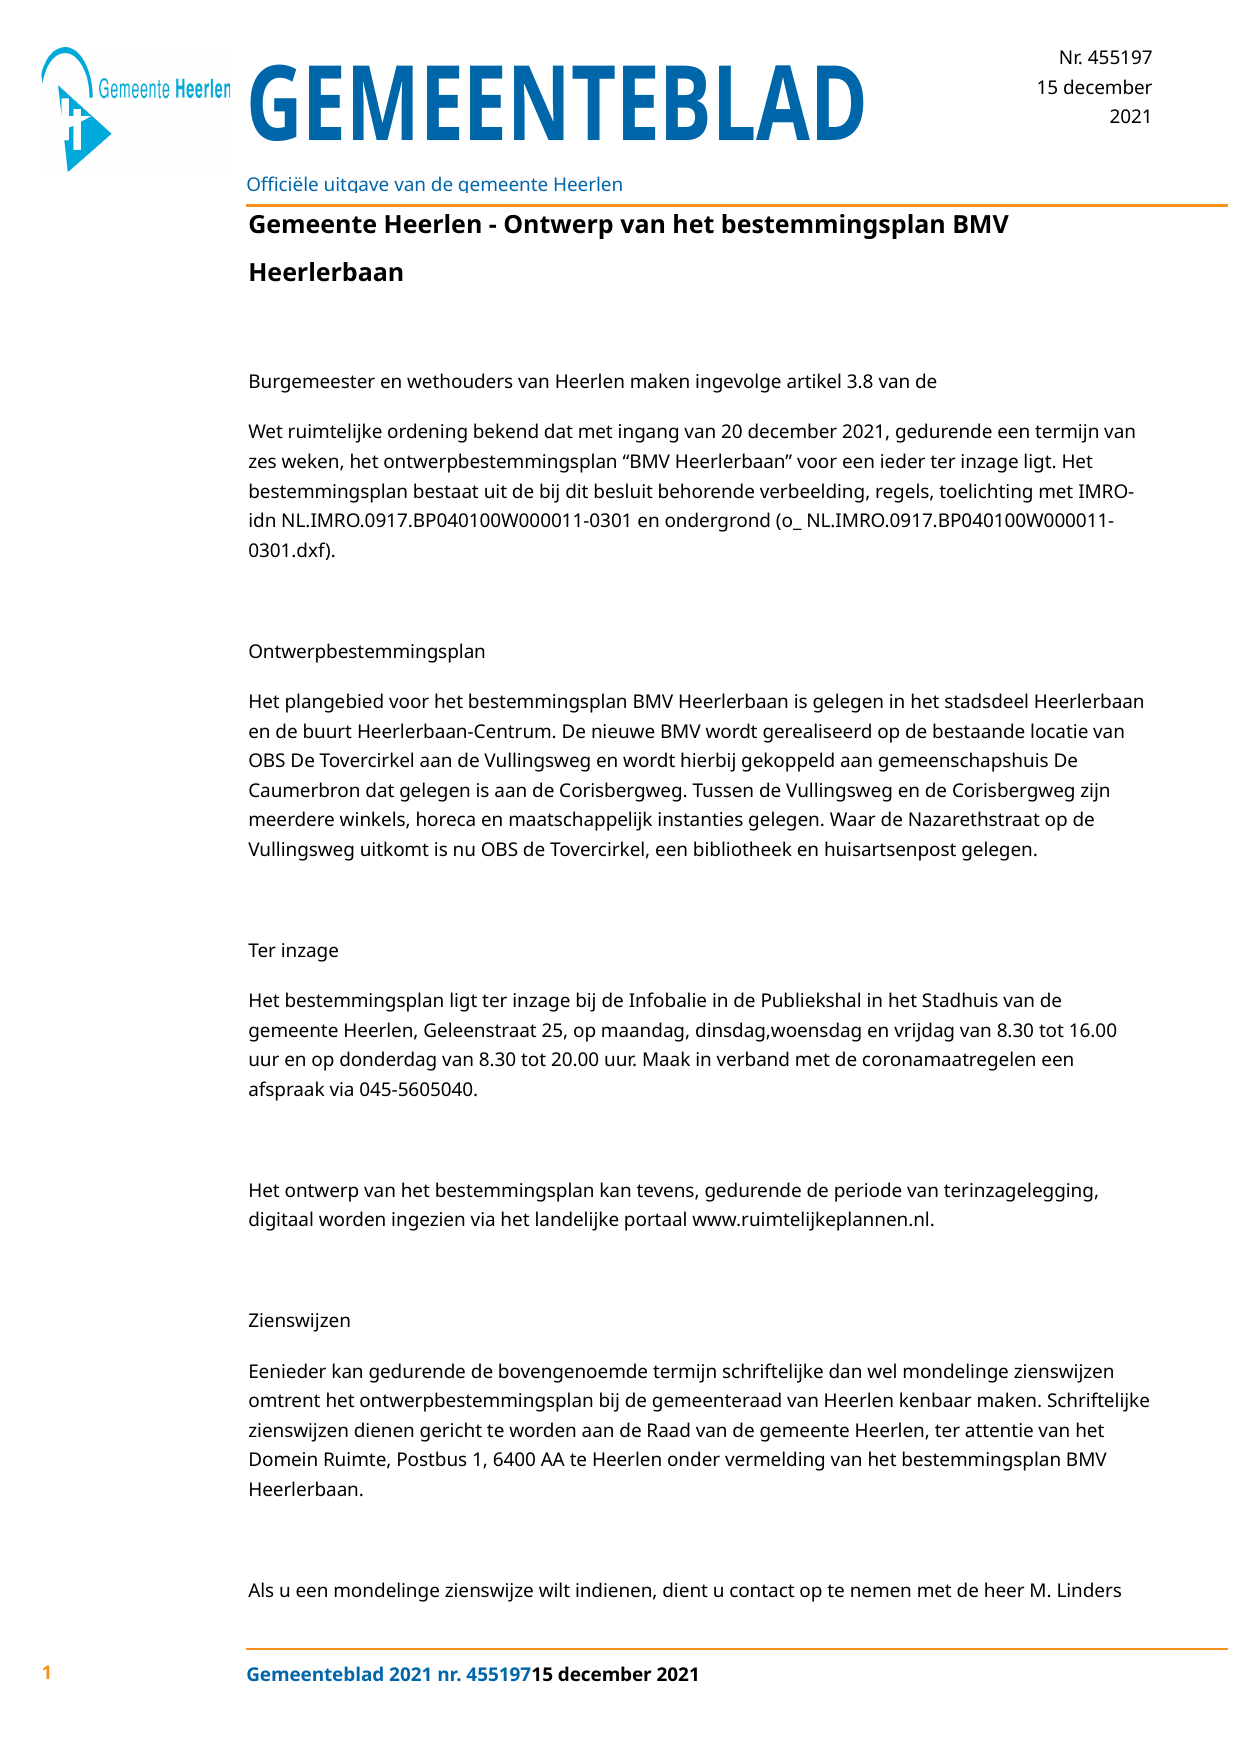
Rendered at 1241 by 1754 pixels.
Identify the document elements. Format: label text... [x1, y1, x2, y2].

text Het plangebied voor het bestemmingsplan BMV Heerlerbaan is gelegen in het stadsdeel Heerlerbaan en de buurt Heerlerbaan-Centrum. De nieuwe BMV wordt gerealiseerd op de bestaande locatie van OBS De Tovercirkel aan de Vullingsweg en wordt hierbij gekoppeld aan gemeenschapshuis De Caumerbron dat gelegen is aan de Corisbergweg. Tussen de Vullingsweg en de Corisbergweg zijn meerdere winkels, horeca en maatschappelijk instanties gelegen. Waar de Nazarethstraat op de Vullingsweg uitkomt is nu OBS de Tovercirkel, een bibliotheek en huisartsenpost gelegen. [248, 688, 1152, 862]
text Zienswijzen [248, 1307, 1152, 1333]
text Wet ruimtelijke ordening bekend dat met ingang van 20 december 2021, gedurende een termijn van zes weken, het ontwerpbestemmingsplan “BMV Heerlerbaan” voor een ieder ter inzage ligt. Het bestemmingsplan bestaat uit de bij dit besluit behorende verbeelding, regels, toelichting met IMRO-idn NL.IMRO.0917.BP040100W000011-0301 en ondergrond (o_ NL.IMRO.0917.BP040100W000011-0301.dxf). [248, 419, 1152, 563]
text Ontwerpbestemmingsplan [248, 638, 1152, 664]
text Het ontwerp van het bestemmingsplan kan tevens, gedurende de periode van terinzagelegging, digitaal worden ingezien via het landelijke portaal www.ruimtelijkeplannen.nl. [248, 1177, 1152, 1232]
picture [41, 47, 231, 172]
text Burgemeester en wethouders van Heerlen maken ingevolge artikel 3.8 van de [248, 368, 1152, 394]
text Gemeente Heerlen - Ontwerp van het bestemmingsplan BMV Heerlerbaan [248, 207, 1152, 288]
picture [41, 47, 59, 70]
text Als u een mondelinge zienswijze wilt indienen, dient u contact op te nemen met de heer M. Linders [248, 1577, 1152, 1603]
text Eenieder kan gedurende de bovengenoemde termijn schriftelijke dan wel mondelinge zienswijzen omtrent het ontwerpbestemmingsplan bij de gemeenteraad van Heerlen kenbaar maken. Schriftelijke zienswijzen dienen gericht te worden aan de Raad van de gemeente Heerlen, ter attentie van het Domein Ruimte, Postbus 1, 6400 AA te Heerlen onder vermelding van het bestemmingsplan BMV Heerlerbaan. [248, 1358, 1152, 1502]
text Ter inzage [248, 937, 1152, 963]
text Het bestemmingsplan ligt ter inzage bij de Infobalie in de Publiekshal in het Stadhuis van de gemeente Heerlen, Geleenstraat 25, op maandag, dinsdag,woensdag en vrijdag van 8.30 tot 16.00 uur en op donderdag van 8.30 tot 20.00 uur. Maak in verband met de coronamaatregelen een afspraak via 045-5605040. [248, 987, 1152, 1102]
